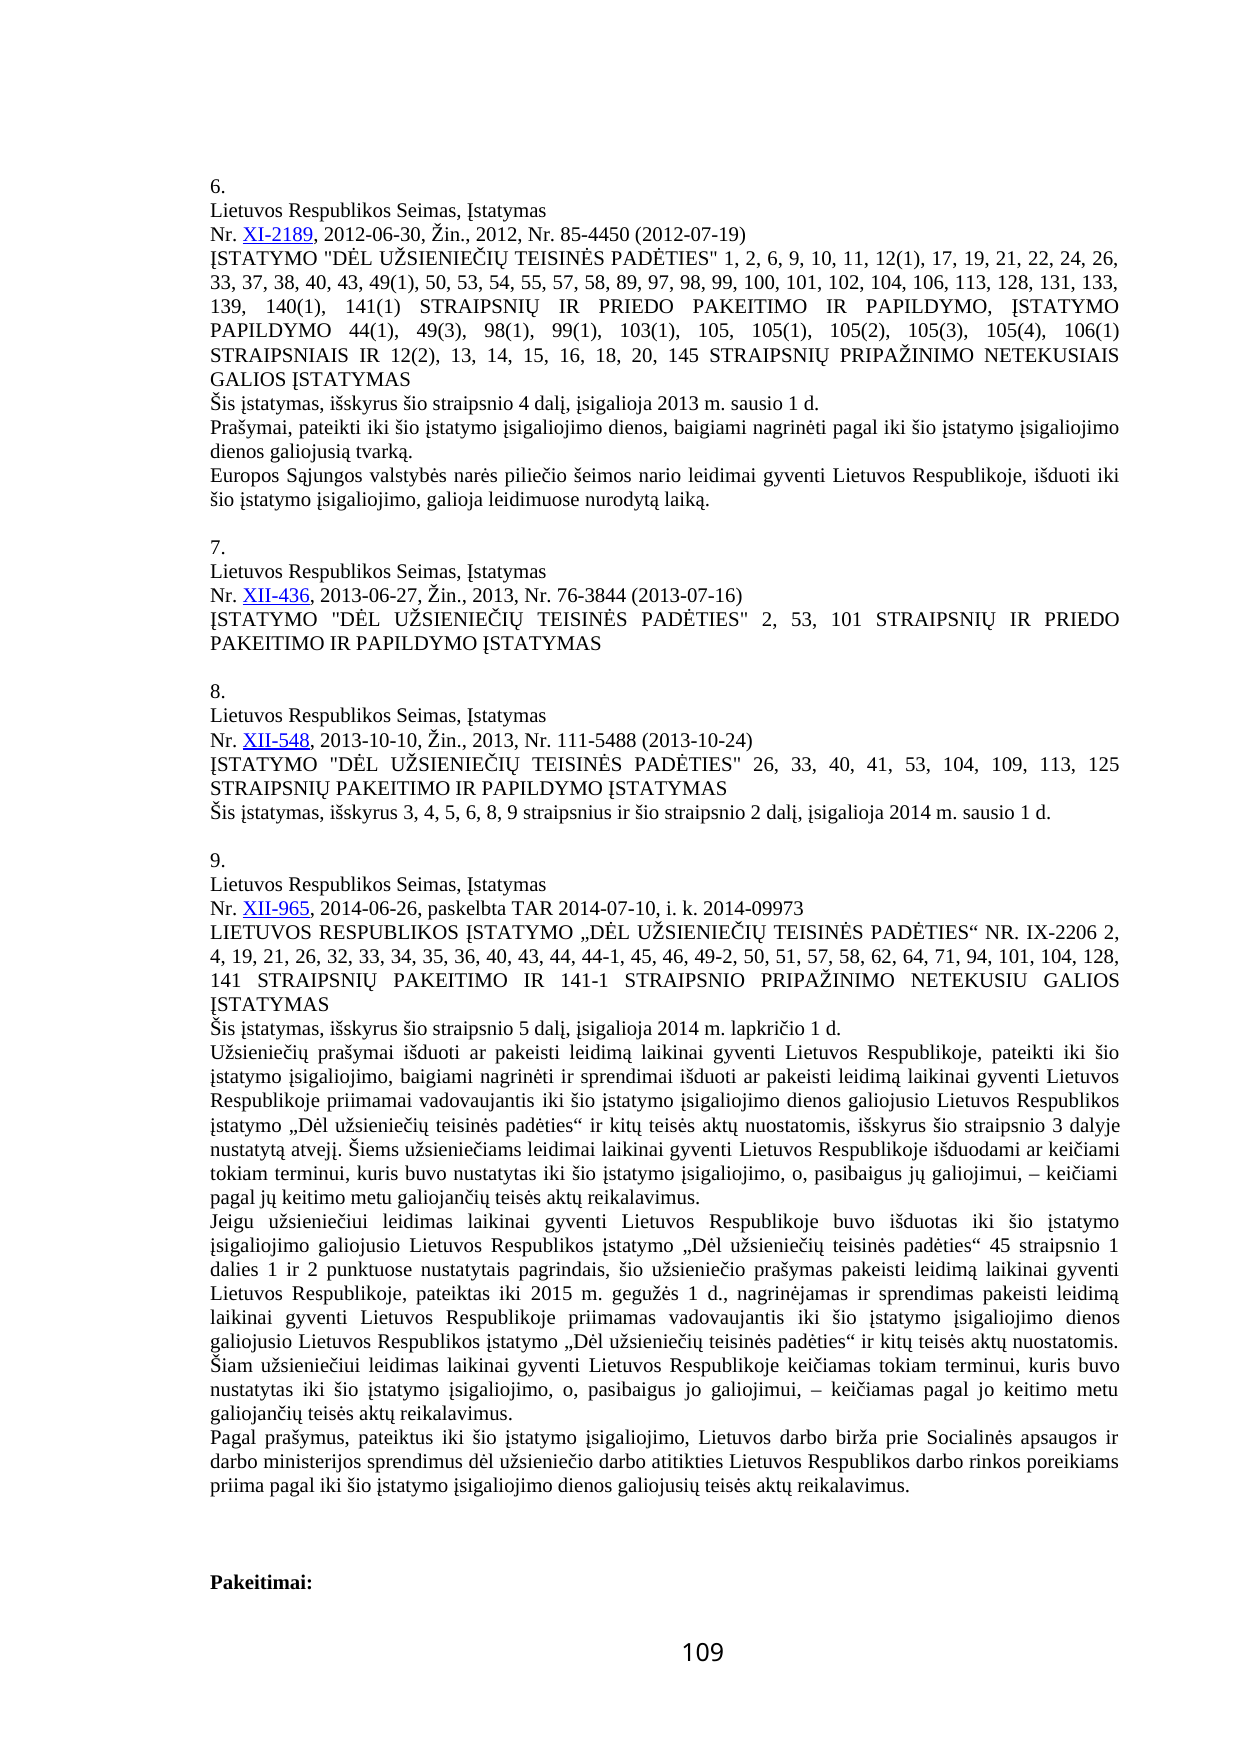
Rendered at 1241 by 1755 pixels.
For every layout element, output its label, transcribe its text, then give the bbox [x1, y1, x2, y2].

text LIETUVOS RESPUBLIKOS ĮSTATYMO „DĖL UŽSIENIEČIŲ TEISINĖS PADĖTIES“ NR. IX-2206 2, 4, 19, 21, 26, 32, 33, 34, 35, 36, 40, 43, 44, 44-1, 45, 46, 49-2, 50, 51, 57, 58, 62, 64, 71, 94, 101, 104, 128, 141 STRAIPSNIŲ PAKEITIMO IR 141-1 STRAIPSNIO PRIPAŽINIMO NETEKUSIU GALIOS ĮSTATYMAS [210, 920, 1120, 1016]
text ĮSTATYMO "DĖL UŽSIENIEČIŲ TEISINĖS PADĖTIES" 2, 53, 101 STRAIPSNIŲ IR PRIEDO PAKEITIMO IR PAPILDYMO ĮSTATYMAS [210, 607, 1120, 655]
text ĮSTATYMO "DĖL UŽSIENIEČIŲ TEISINĖS PADĖTIES" 1, 2, 6, 9, 10, 11, 12(1), 17, 19, 21, 22, 24, 26, 33, 37, 38, 40, 43, 49(1), 50, 53, 54, 55, 57, 58, 89, 97, 98, 99, 100, 101, 102, 104, 106, 113, 128, 131, 133, 139, 140(1), 141(1) STRAIPSNIŲ IR PRIEDO PAKEITIMO IR PAPILDYMO, ĮSTATYMO PAPILDYMO 44(1), 49(3), 98(1), 99(1), 103(1), 105, 105(1), 105(2), 105(3), 105(4), 106(1) STRAIPSNIAIS IR 12(2), 13, 14, 15, 16, 18, 20, 145 STRAIPSNIŲ PRIPAŽINIMO NETEKUSIAIS GALIOS ĮSTATYMAS [210, 246, 1120, 391]
text Lietuvos Respublikos Seimas, Įstatymas [210, 198, 1120, 222]
text Nr. XII-436, 2013-06-27, Žin., 2013, Nr. 76-3844 (2013-07-16) [210, 583, 1120, 607]
text Šis įstatymas, išskyrus šio straipsnio 5 dalį, įsigalioja 2014 m. lapkričio 1 d. [210, 1016, 1120, 1040]
text Šis įstatymas, išskyrus šio straipsnio 4 dalį, įsigalioja 2013 m. sausio 1 d. [210, 391, 1120, 415]
text Pagal prašymus, pateiktus iki šio įstatymo įsigaliojimo, Lietuvos darbo birža prie Socialinės apsaugos ir darbo ministerijos sprendimus dėl užsieniečio darbo atitikties Lietuvos Respublikos darbo rinkos poreikiams priima pagal iki šio įstatymo įsigaliojimo dienos galiojusių teisės aktų reikalavimus. [210, 1425, 1120, 1497]
text Prašymai, pateikti iki šio įstatymo įsigaliojimo dienos, baigiami nagrinėti pagal iki šio įstatymo įsigaliojimo dienos galiojusią tvarką. [210, 415, 1120, 463]
text Jeigu užsieniečiui leidimas laikinai gyventi Lietuvos Respublikoje buvo išduotas iki šio įstatymo įsigaliojimo galiojusio Lietuvos Respublikos įstatymo „Dėl užsieniečių teisinės padėties“ 45 straipsnio 1 dalies 1 ir 2 punktuose nustatytais pagrindais, šio užsieniečio prašymas pakeisti leidimą laikinai gyventi Lietuvos Respublikoje, pateiktas iki 2015 m. gegužės 1 d., nagrinėjamas ir sprendimas pakeisti leidimą laikinai gyventi Lietuvos Respublikoje priimamas vadovaujantis iki šio įstatymo įsigaliojimo dienos galiojusio Lietuvos Respublikos įstatymo „Dėl užsieniečių teisinės padėties“ ir kitų teisės aktų nuostatomis. Šiam užsieniečiui leidimas laikinai gyventi Lietuvos Respublikoje keičiamas tokiam terminui, kuris buvo nustatytas iki šio įstatymo įsigaliojimo, o, pasibaigus jo galiojimui, – keičiamas pagal jo keitimo metu galiojančių teisės aktų reikalavimus. [210, 1209, 1120, 1425]
text Lietuvos Respublikos Seimas, Įstatymas [210, 559, 1120, 583]
text Nr. XII-548, 2013-10-10, Žin., 2013, Nr. 111-5488 (2013-10-24) [210, 727, 1120, 752]
text Europos Sąjungos valstybės narės piliečio šeimos nario leidimai gyventi Lietuvos Respublikoje, išduoti iki šio įstatymo įsigaliojimo, galioja leidimuose nurodytą laiką. [210, 463, 1120, 511]
text Lietuvos Respublikos Seimas, Įstatymas [210, 872, 1120, 896]
text ĮSTATYMO "DĖL UŽSIENIEČIŲ TEISINĖS PADĖTIES" 26, 33, 40, 41, 53, 104, 109, 113, 125 STRAIPSNIŲ PAKEITIMO IR PAPILDYMO ĮSTATYMAS [210, 752, 1120, 800]
text Šis įstatymas, išskyrus 3, 4, 5, 6, 8, 9 straipsnius ir šio straipsnio 2 dalį, įsigalioja 2014 m. sausio 1 d. [210, 800, 1120, 824]
text Pakeitimai: [210, 1570, 1120, 1594]
text Užsieniečių prašymai išduoti ar pakeisti leidimą laikinai gyventi Lietuvos Respublikoje, pateikti iki šio įstatymo įsigaliojimo, baigiami nagrinėti ir sprendimai išduoti ar pakeisti leidimą laikinai gyventi Lietuvos Respublikoje priimamai vadovaujantis iki šio įstatymo įsigaliojimo dienos galiojusio Lietuvos Respublikos įstatymo „Dėl užsieniečių teisinės padėties“ ir kitų teisės aktų nuostatomis, išskyrus šio straipsnio 3 dalyje nustatytą atvejį. Šiems užsieniečiams leidimai laikinai gyventi Lietuvos Respublikoje išduodami ar keičiami tokiam terminui, kuris buvo nustatytas iki šio įstatymo įsigaliojimo, o, pasibaigus jų galiojimui, – keičiami pagal jų keitimo metu galiojančių teisės aktų reikalavimus. [210, 1040, 1120, 1209]
text 9. [210, 848, 1120, 872]
text 6. [210, 174, 1120, 198]
text Nr. XII-965, 2014-06-26, paskelbta TAR 2014-07-10, i. k. 2014-09973 [210, 896, 1120, 920]
text Lietuvos Respublikos Seimas, Įstatymas [210, 703, 1120, 727]
text Nr. XI-2189, 2012-06-30, Žin., 2012, Nr. 85-4450 (2012-07-19) [210, 222, 1120, 246]
text 7. [210, 535, 1120, 559]
text 8. [210, 679, 1120, 703]
